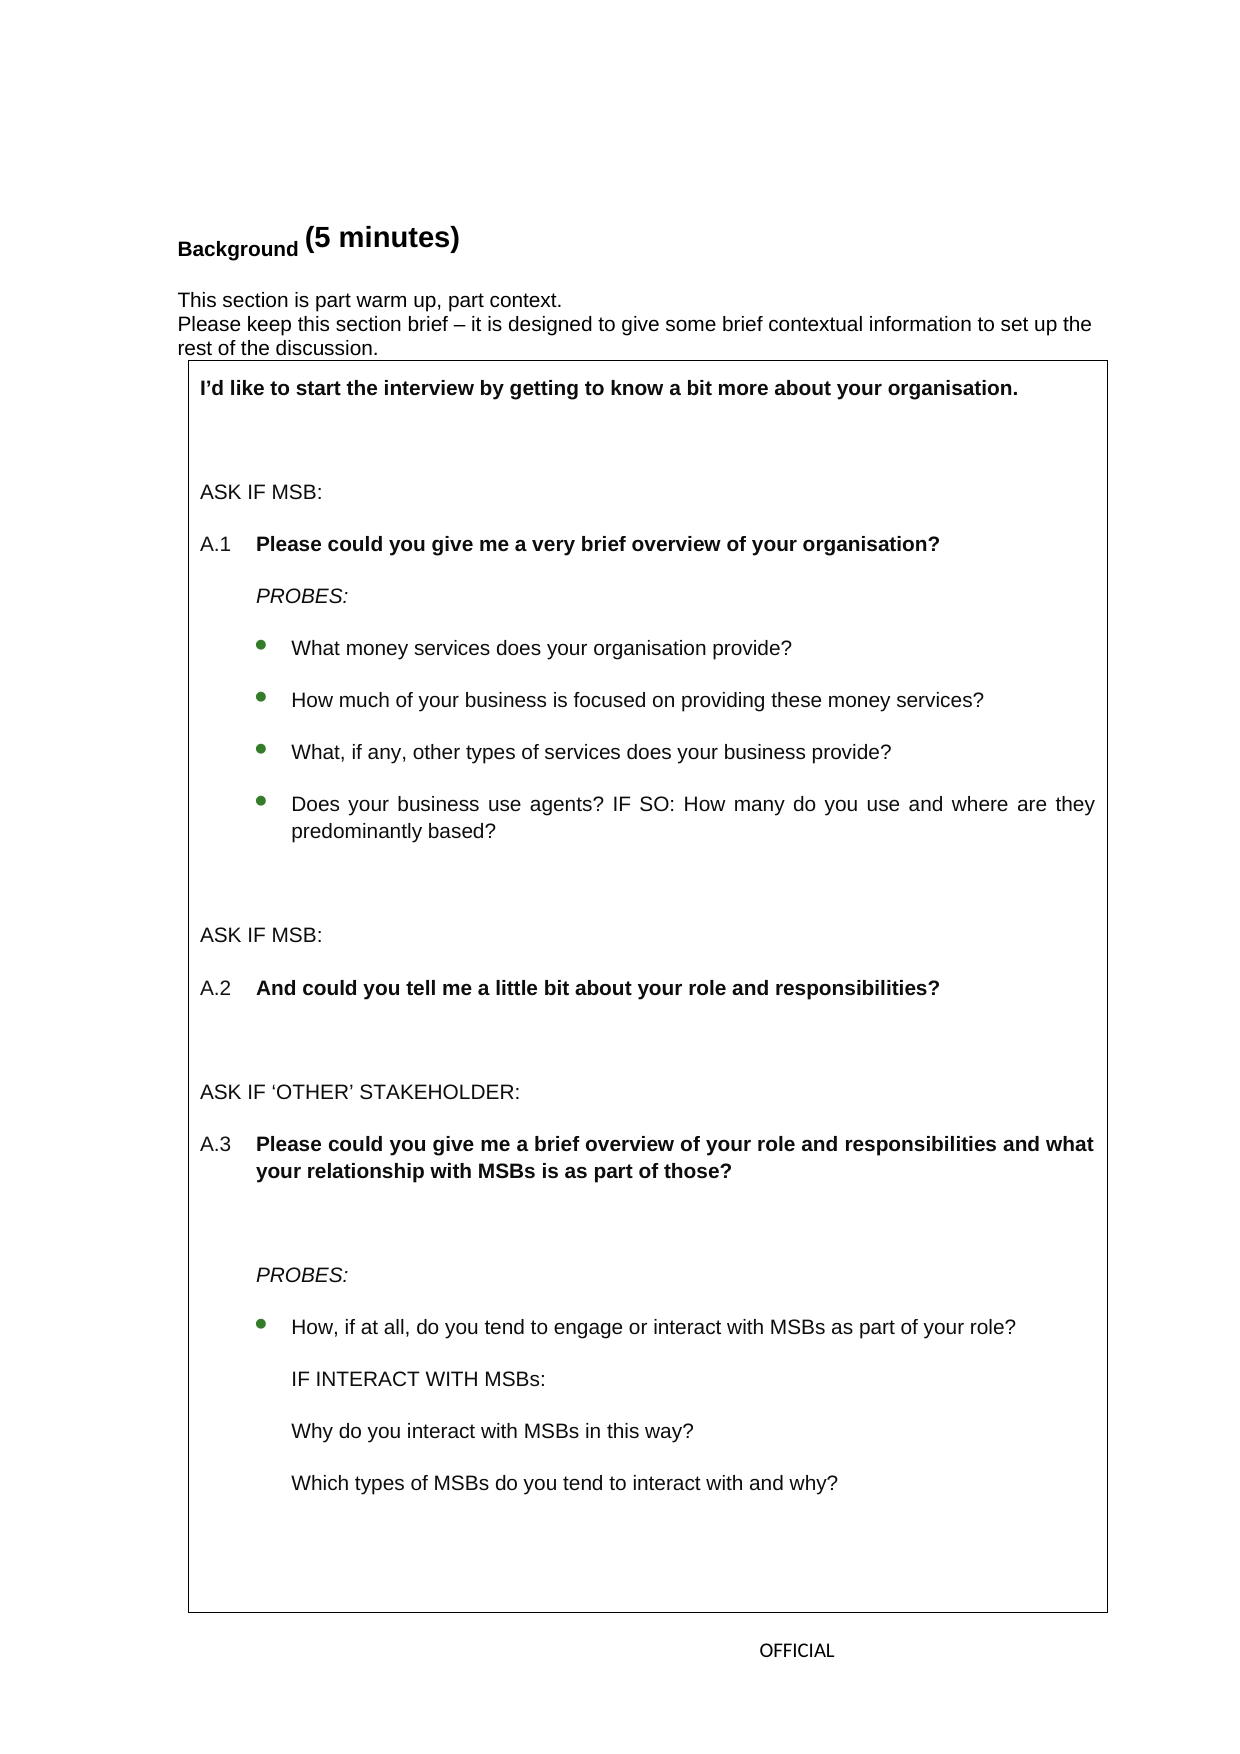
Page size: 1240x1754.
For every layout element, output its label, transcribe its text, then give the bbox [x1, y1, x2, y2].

table_header I’d like to start the interview by getting to know a bit more about your organisation. ASK IF MSB: Please could you give me a very brief overview of your organisation? PROBES: What money services does your organisation provide? How much of your business is focused on providing these money services? What, if any, other types of services does your business provide? Does your business use agents? IF SO: How many do you use and where are they predominantly based? ASK IF MSB: And could you tell me a little bit about your role and responsibilities? ASK IF ‘OTHER’ STAKEHOLDER: Please could you give me a brief overview of your role and responsibilities and what your relationship with MSBs is as part of those? PROBES: How, if at all, do you tend to engage or interact with MSBs as part of your role? IF INTERACT WITH MSBs: Why do you interact with MSBs in this way? Which types of MSBs do you tend to interact with and why? [189, 361, 1107, 1612]
text This section is part warm up, part context. [177, 288, 1115, 312]
text Please keep this section brief – it is designed to give some brief contextual information to set up the rest of the discussion. [177, 312, 1115, 360]
subtitle Background (5 minutes) [177, 219, 1115, 263]
